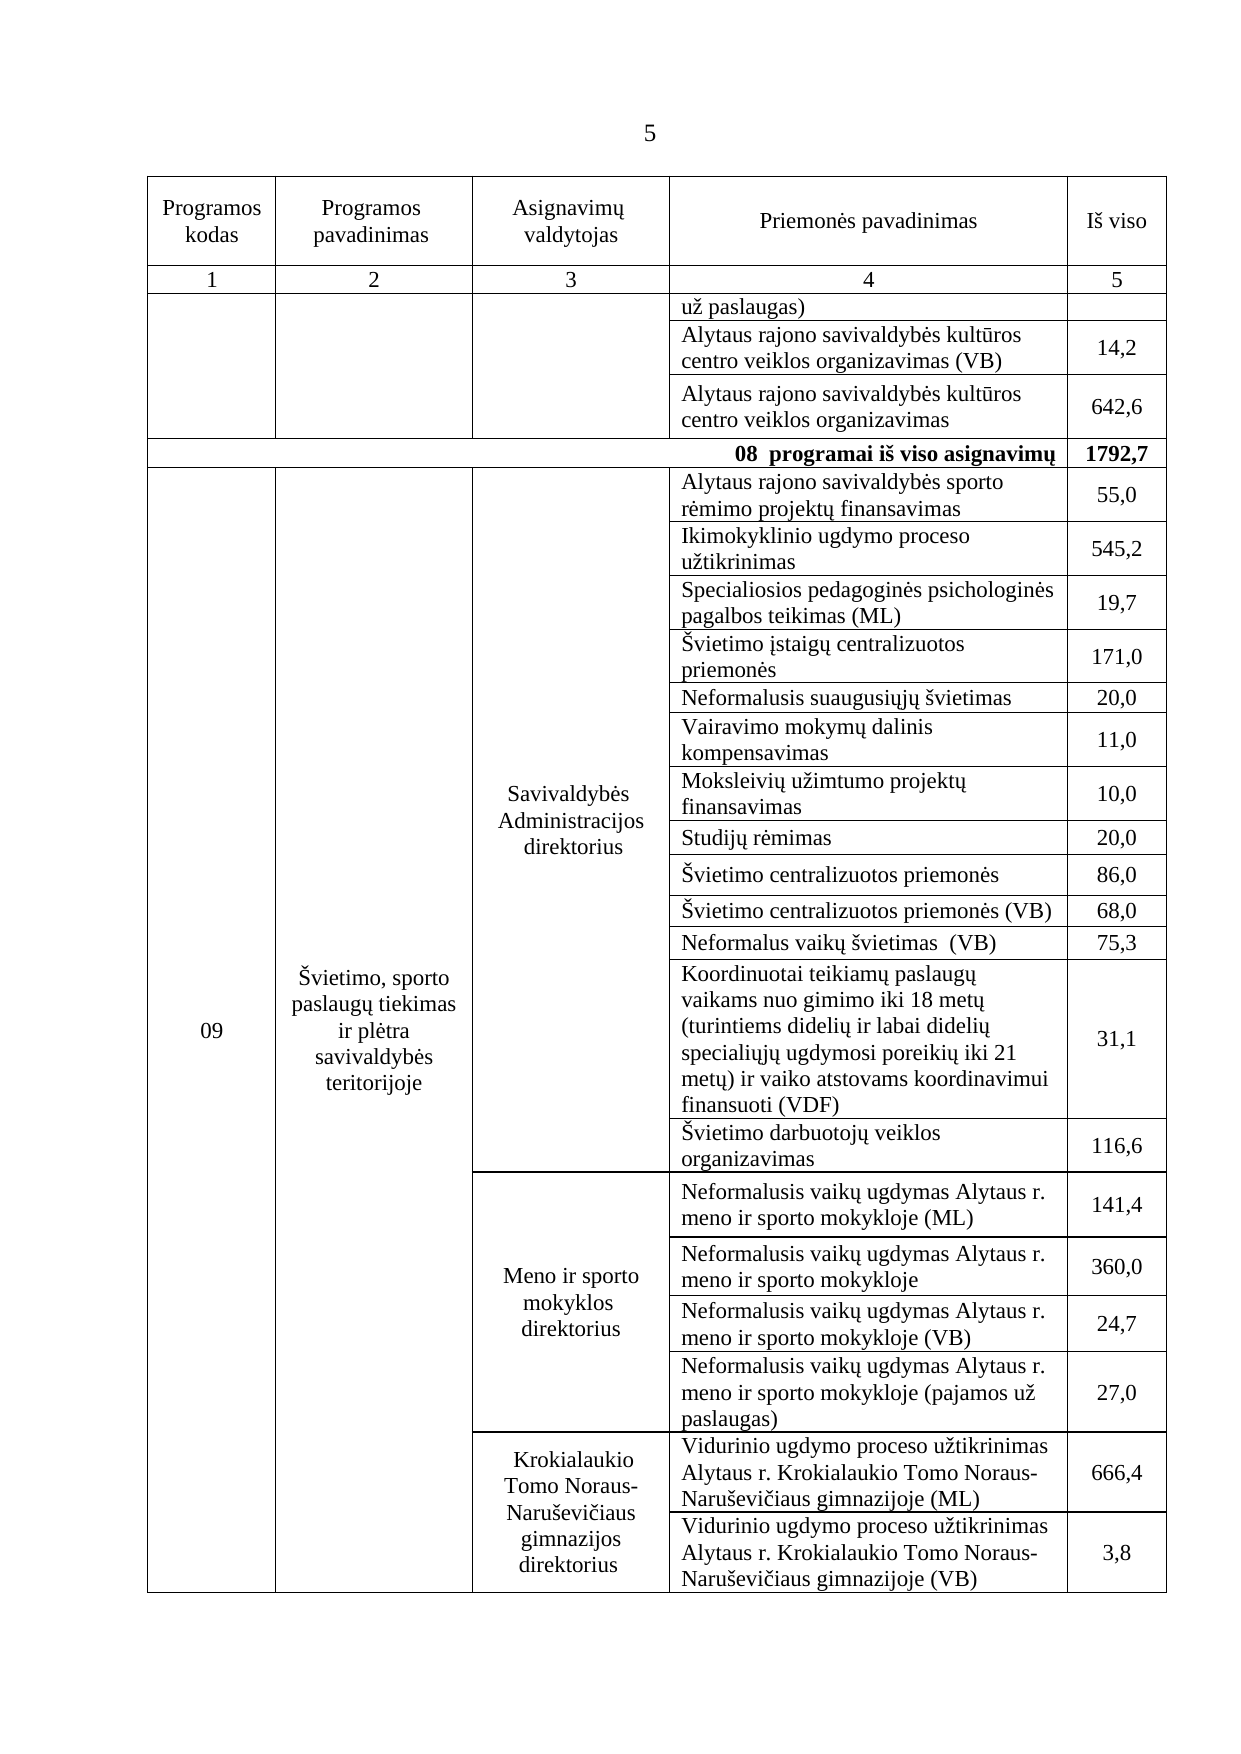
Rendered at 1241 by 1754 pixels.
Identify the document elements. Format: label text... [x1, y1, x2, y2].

table_cell Krokialaukio Tomo Noraus-Naruševičiaus gimnazijos direktorius [473, 1433, 669, 1592]
table_cell 1792,7 [1068, 439, 1166, 467]
table_cell Koordinuotai teikiamų paslaugų vaikams nuo gimimo iki 18 metų (turintiems didelių ir labai didelių specialiųjų ugdymosi poreikių iki 21 metų) ir vaiko atstovams koordinavimui finansuoti (VDF) [670, 960, 1067, 1118]
table_cell Švietimo darbuotojų veiklos organizavimas [670, 1119, 1067, 1171]
table_cell Neformalusis vaikų ugdymas Alytaus r. meno ir sporto mokykloje [670, 1238, 1067, 1295]
table_cell [148, 294, 275, 438]
table_cell 3,8 [1068, 1513, 1166, 1592]
table_cell 116,6 [1068, 1119, 1166, 1171]
table_cell Neformalusis vaikų ugdymas Alytaus r. meno ir sporto mokykloje (pajamos už paslaugas) [670, 1352, 1067, 1431]
table_cell Vairavimo mokymų dalinis kompensavimas [670, 713, 1067, 766]
table_cell Neformalusis suaugusiųjų švietimas [670, 683, 1067, 712]
table_cell Neformalusis vaikų ugdymas Alytaus r. meno ir sporto mokykloje (ML) [670, 1173, 1067, 1236]
table_cell 14,2 [1068, 321, 1166, 373]
table_cell Meno ir sporto mokyklos direktorius [473, 1173, 669, 1431]
table_cell 2 [276, 266, 472, 292]
table_cell Studijų rėmimas [670, 821, 1067, 854]
table_cell 31,1 [1068, 960, 1166, 1118]
table_cell 10,0 [1068, 767, 1166, 819]
table_cell [276, 294, 472, 438]
table_header Programos pavadinimas [276, 177, 472, 265]
table_cell 19,7 [1068, 576, 1166, 628]
table_cell 09 [148, 468, 275, 1592]
table_cell 08 programai iš viso asignavimų [148, 439, 1067, 467]
table_cell Alytaus rajono savivaldybės kultūros centro veiklos organizavimas (VB) [670, 321, 1067, 373]
table_cell 68,0 [1068, 896, 1166, 926]
table_cell 4 [670, 266, 1067, 292]
table_cell Vidurinio ugdymo proceso užtikrinimas Alytaus r. Krokialaukio Tomo Noraus-Naruševičiaus gimnazijoje (ML) [670, 1433, 1067, 1511]
table_cell [1068, 294, 1166, 320]
table_cell Neformalus vaikų švietimas (VB) [670, 927, 1067, 958]
table_cell už paslaugas) [670, 294, 1067, 320]
table_cell 55,0 [1068, 468, 1166, 521]
table_cell Savivaldybės Administracijos direktorius [473, 468, 669, 1171]
table_cell 20,0 [1068, 683, 1166, 712]
table_cell 20,0 [1068, 821, 1166, 854]
table_cell 171,0 [1068, 630, 1166, 682]
table_cell 11,0 [1068, 713, 1166, 766]
table_cell 141,4 [1068, 1173, 1166, 1236]
table_cell 5 [1068, 266, 1166, 292]
table_cell 545,2 [1068, 522, 1166, 575]
table_cell 360,0 [1068, 1238, 1166, 1295]
table_cell Specialiosios pedagoginės psichologinės pagalbos teikimas (ML) [670, 576, 1067, 628]
table_cell Vidurinio ugdymo proceso užtikrinimas Alytaus r. Krokialaukio Tomo Noraus-Naruševičiaus gimnazijoje (VB) [670, 1513, 1067, 1592]
table_cell 27,0 [1068, 1352, 1166, 1431]
table_cell [473, 294, 669, 438]
table_cell 666,4 [1068, 1433, 1166, 1511]
table_header Priemonės pavadinimas [670, 177, 1067, 265]
table_cell Alytaus rajono savivaldybės sporto rėmimo projektų finansavimas [670, 468, 1067, 521]
table_cell 75,3 [1068, 927, 1166, 958]
table_cell Švietimo, sporto paslaugų tiekimas ir plėtra savivaldybės teritorijoje [276, 468, 472, 1592]
table_cell Neformalusis vaikų ugdymas Alytaus r. meno ir sporto mokykloje (VB) [670, 1296, 1067, 1351]
table_cell Švietimo centralizuotos priemonės (VB) [670, 896, 1067, 926]
table_cell Alytaus rajono savivaldybės kultūros centro veiklos organizavimas [670, 375, 1067, 438]
table_cell Švietimo įstaigų centralizuotos priemonės [670, 630, 1067, 682]
table_cell 24,7 [1068, 1296, 1166, 1351]
table_cell Moksleivių užimtumo projektų finansavimas [670, 767, 1067, 819]
table_cell 642,6 [1068, 375, 1166, 438]
table_cell 86,0 [1068, 855, 1166, 894]
table_header Iš viso [1068, 177, 1166, 265]
table_cell Švietimo centralizuotos priemonės [670, 855, 1067, 894]
table_cell 1 [148, 266, 275, 292]
table_cell 3 [473, 266, 669, 292]
table_header Asignavimų valdytojas [473, 177, 669, 265]
table_header Programos kodas [148, 177, 275, 265]
table_cell Ikimokyklinio ugdymo proceso užtikrinimas [670, 522, 1067, 575]
